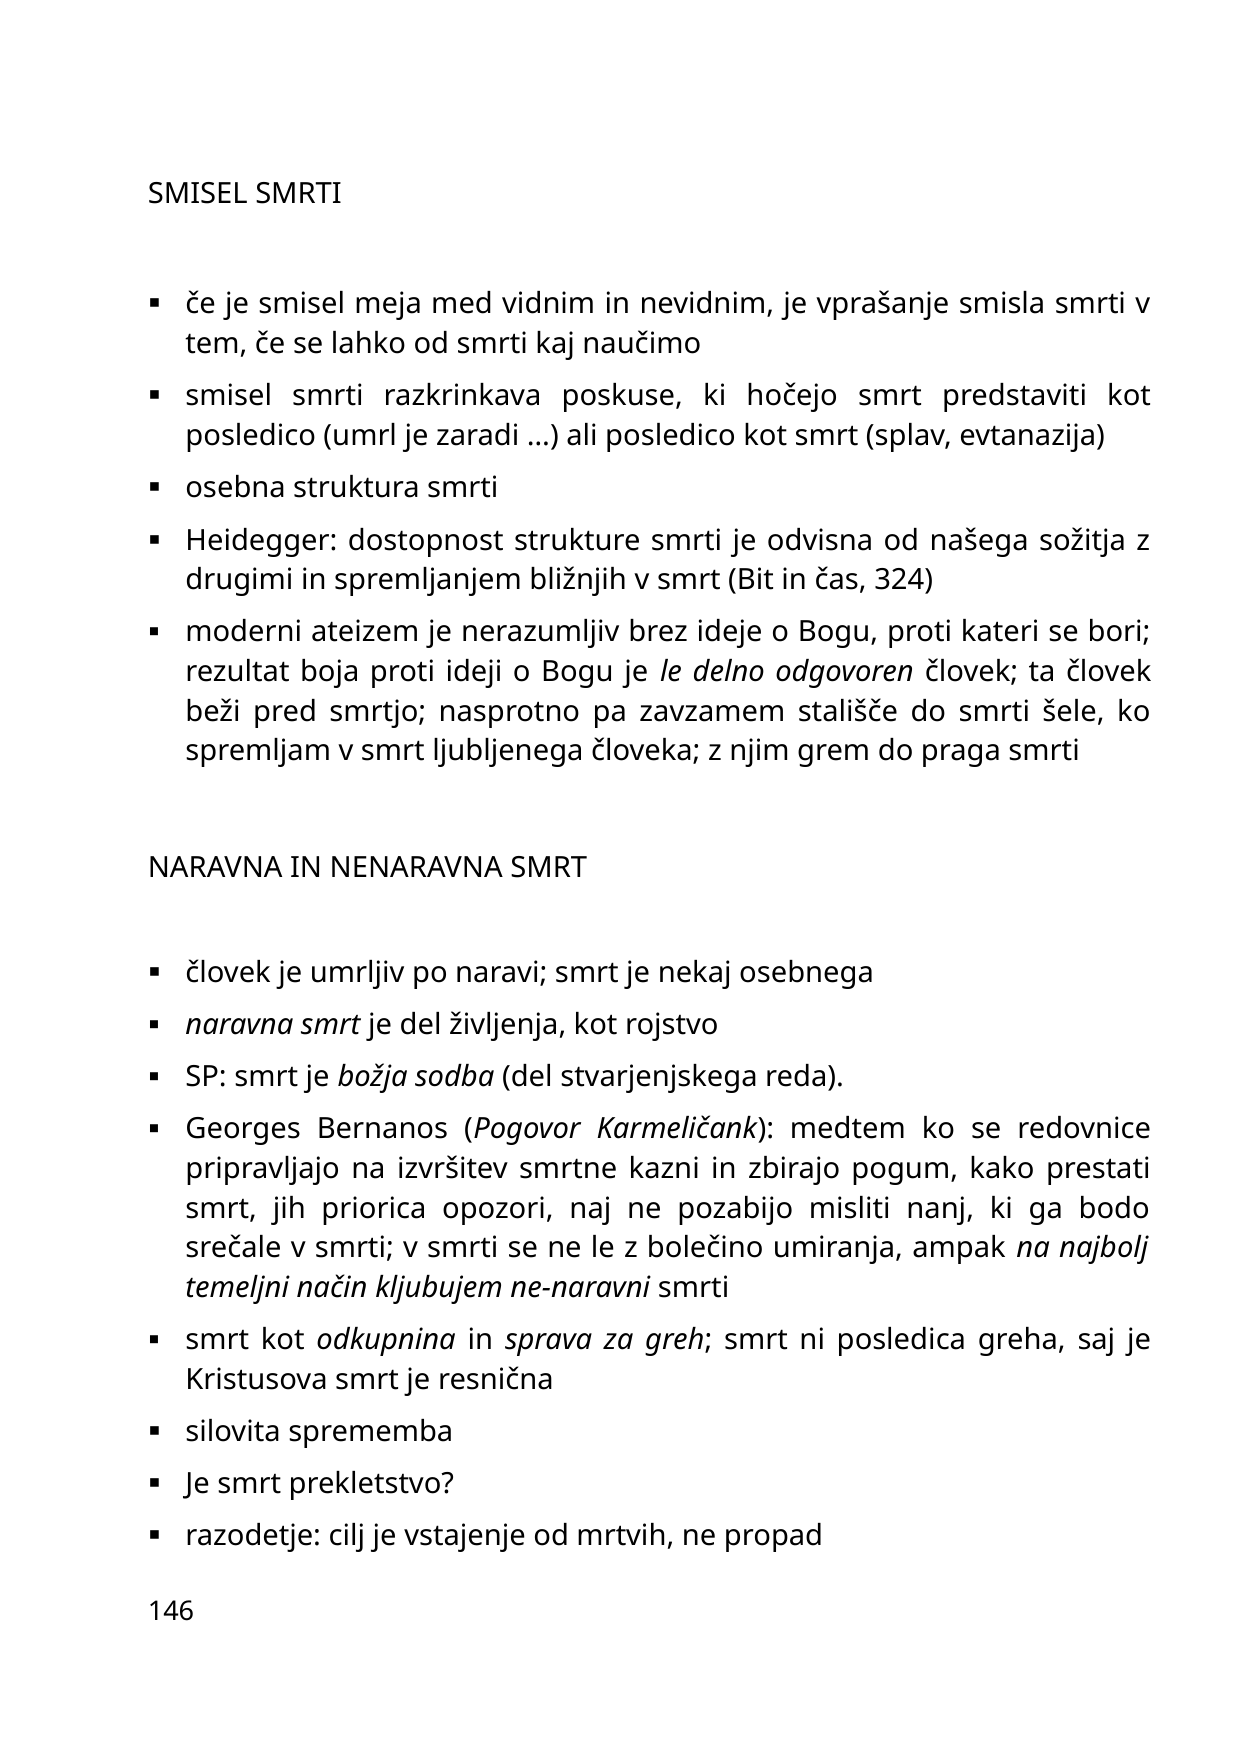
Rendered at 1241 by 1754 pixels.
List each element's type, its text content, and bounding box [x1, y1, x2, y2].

list razodetje: cilj je vstajenje od mrtvih, ne propad [148, 1515, 1152, 1554]
list Je smrt prekletstvo? [148, 1462, 1152, 1502]
list osebna struktura smrti [148, 467, 1152, 506]
subtitle naravna in nenaravna smrt [148, 847, 1152, 886]
list silovita sprememba [148, 1410, 1152, 1450]
list smrt kot odkupnina in sprava za greh; smrt ni posledica greha, saj je Kristusova smrt je resnična [148, 1318, 1152, 1398]
list SP: smrt je božja sodba (del stvarjenjskega reda). [148, 1055, 1152, 1095]
list naravna smrt je del življenja, kot rojstvo [148, 1003, 1152, 1043]
list smisel smrti razkrinkava poskuse, ki hočejo smrt predstaviti kot posledico (umrl je zaradi …) ali posledico kot smrt (splav, evtanazija) [148, 375, 1152, 454]
list moderni ateizem je nerazumljiv brez ideje o Bogu, proti kateri se bori; rezultat boja proti ideji o Bogu je le delno odgovoren človek; ta človek beži pred smrtjo; nasprotno pa zavzamem stališče do smrti šele, ko spremljam v smrt ljubljenega človeka; z njim grem do praga smrti [148, 611, 1152, 769]
subtitle smisel smrti [148, 173, 1152, 212]
list Heidegger: dostopnost strukture smrti je odvisna od našega sožitja z drugimi in spremljanjem bližnjih v smrt (Bit in čas, 324) [148, 519, 1152, 598]
list Georges Bernanos (Pogovor Karmeličank): medtem ko se redovnice pripravljajo na izvršitev smrtne kazni in zbirajo pogum, kako prestati smrt, jih priorica opozori, naj ne pozabijo misliti nanj, ki ga bodo srečale v smrti; v smrti se ne le z bolečino umiranja, ampak na najbolj temeljni način kljubujem ne-naravni smrti [148, 1107, 1152, 1306]
list če je smisel meja med vidnim in nevidnim, je vprašanje smisla smrti v tem, če se lahko od smrti kaj naučimo [148, 283, 1152, 362]
list človek je umrljiv po naravi; smrt je nekaj osebnega [148, 951, 1152, 991]
